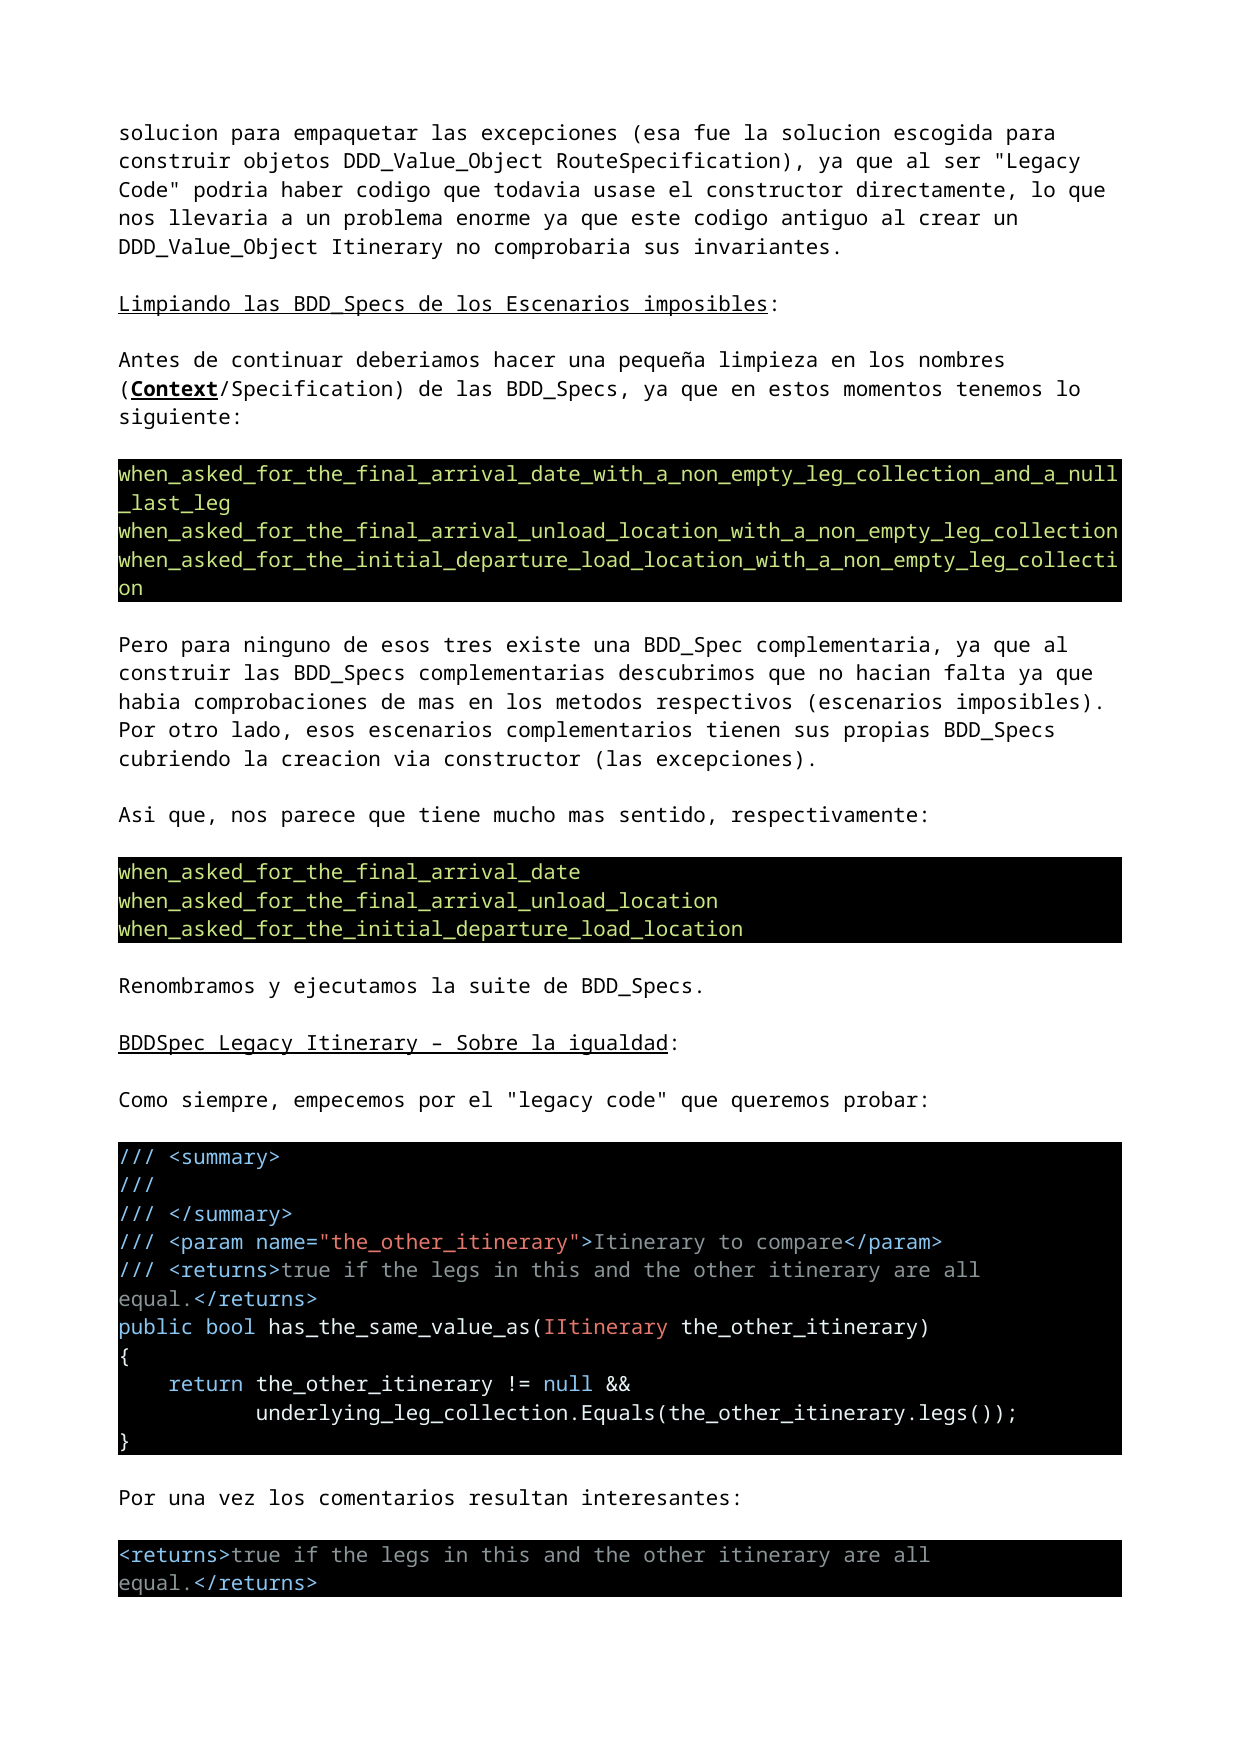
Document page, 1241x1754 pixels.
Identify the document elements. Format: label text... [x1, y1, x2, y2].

text /// <param name="the_other_itinerary">Itinerary to compare</param> [118, 1227, 1122, 1256]
text Asi que, nos parece que tiene mucho mas sentido, respectivamente: [118, 801, 1122, 829]
text when_asked_for_the_initial_departure_load_location [118, 914, 1122, 943]
text when_asked_for_the_final_arrival_date_with_a_non_empty_leg_collection_and_a_null_last_leg [118, 459, 1122, 516]
text solucion para empaquetar las excepciones (esa fue la solucion escogida para construir objetos DDD_Value_Object RouteSpecification), ya que al ser "Legacy Code" podria haber codigo que todavia usase el constructor directamente, lo que nos llevaria a un problema enorme ya que este codigo antiguo al crear un DDD_Value_Object Itinerary no comprobaria sus invariantes. [118, 118, 1122, 260]
text Pero para ninguno de esos tres existe una BDD_Spec complementaria, ya que al construir las BDD_Specs complementarias descubrimos que no hacian falta ya que habia comprobaciones de mas en los metodos respectivos (escenarios imposibles). Por otro lado, esos escenarios complementarios tienen sus propias BDD_Specs cubriendo la creacion via constructor (las excepciones). [118, 630, 1122, 772]
text public bool has_the_same_value_as(IItinerary the_other_itinerary) [118, 1312, 1122, 1341]
text /// <returns>true if the legs in this and the other itinerary are all equal.</returns> [118, 1256, 1122, 1312]
text when_asked_for_the_final_arrival_unload_location_with_a_non_empty_leg_collection [118, 516, 1122, 545]
text <returns>true if the legs in this and the other itinerary are all equal.</returns> [118, 1540, 1122, 1597]
text Renombramos y ejecutamos la suite de BDD_Specs. [118, 971, 1122, 1000]
text Antes de continuar deberiamos hacer una pequeña limpieza en los nombres (Context/Specification) de las BDD_Specs, ya que en estos momentos tenemos lo siguiente: [118, 346, 1122, 431]
text when_asked_for_the_final_arrival_unload_location [118, 886, 1122, 914]
text /// <summary> [118, 1142, 1122, 1170]
text { [118, 1341, 1122, 1369]
text when_asked_for_the_initial_departure_load_location_with_a_non_empty_leg_collection [118, 545, 1122, 602]
text underlying_leg_collection.Equals(the_other_itinerary.legs()); [118, 1398, 1122, 1426]
text Limpiando las BDD_Specs de los Escenarios imposibles: [118, 289, 1122, 317]
text /// </summary> [118, 1199, 1122, 1227]
text Por una vez los comentarios resultan interesantes: [118, 1483, 1122, 1512]
text BDDSpec Legacy Itinerary – Sobre la igualdad: [118, 1028, 1122, 1057]
text /// [118, 1170, 1122, 1199]
text return the_other_itinerary != null && [118, 1369, 1122, 1398]
text Como siempre, empecemos por el "legacy code" que queremos probar: [118, 1085, 1122, 1113]
text } [118, 1426, 1122, 1455]
text when_asked_for_the_final_arrival_date [118, 857, 1122, 886]
